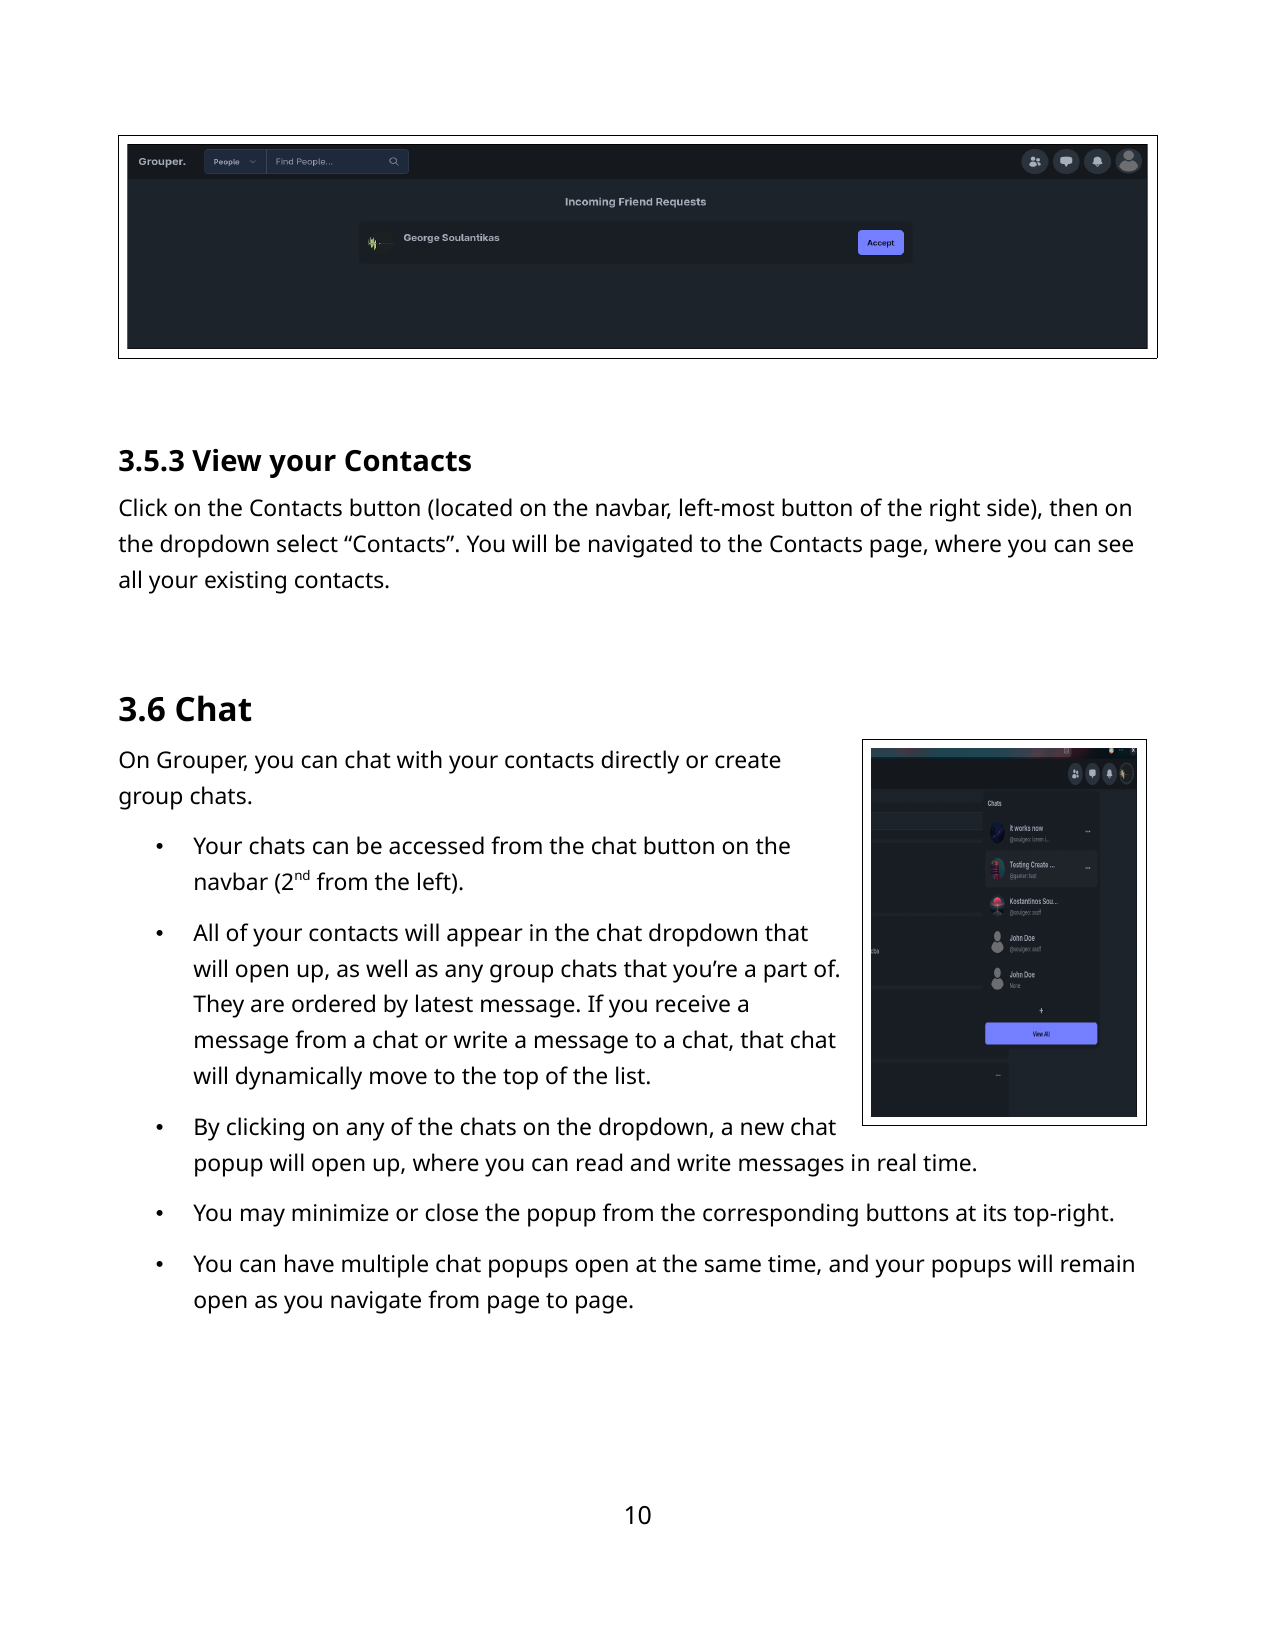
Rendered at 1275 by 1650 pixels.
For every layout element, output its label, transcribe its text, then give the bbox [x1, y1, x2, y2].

subtitle 3.6 Chat [118, 686, 1157, 731]
list Your chats can be accessed from the chat button on the navbar (2nd from the left). [156, 830, 862, 897]
text Click on the Contacts button (located on the navbar, left-most button of the right side), then on the dropdown select “Contacts”. You will be navigated to the Contacts page, where you can see all your existing contacts. [118, 492, 1157, 595]
list [871, 830, 1130, 897]
list [871, 917, 1130, 1092]
picture [1130, 748, 1137, 1117]
list You may minimize or close the popup from the corresponding buttons at its top-right. [156, 1197, 1157, 1228]
text On Grouper, you can chat with your contacts directly or create group chats. [118, 744, 862, 811]
text [863, 740, 1146, 1125]
list By clicking on any of the chats on the dropdown, a new chat popup will open up, where you can read and write messages in real time. [156, 1111, 1157, 1178]
list All of your contacts will appear in the chat dropdown that will open up, as well as any group chats that you’re a part of. They are ordered by latest message. If you receive a message from a chat or write a message to a chat, that chat will dynamically move to the top of the list. [156, 917, 862, 1092]
list You can have multiple chat popups open at the same time, and your popups will remain open as you navigate from page to page. [156, 1248, 1157, 1315]
picture [127, 144, 1148, 349]
subtitle 3.5.3 View your Contacts [118, 440, 1157, 479]
